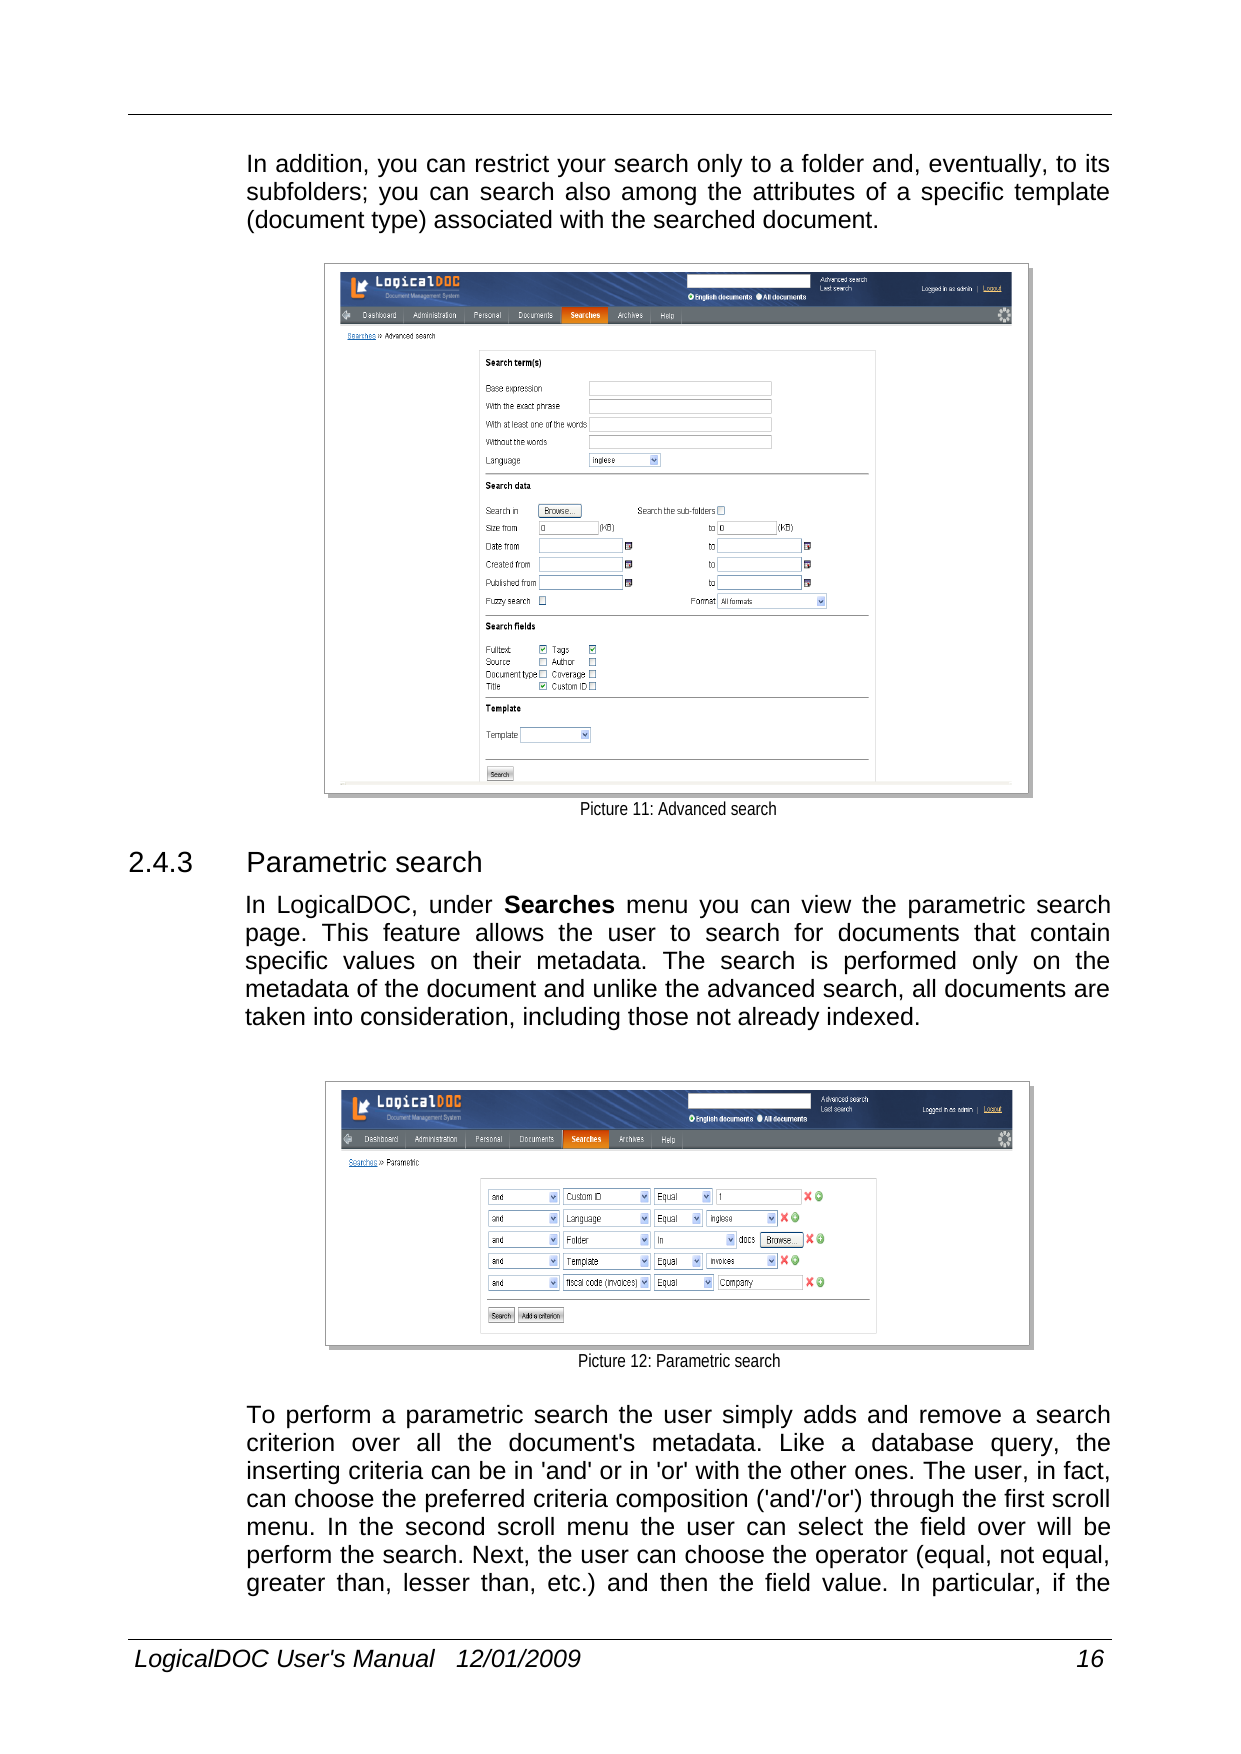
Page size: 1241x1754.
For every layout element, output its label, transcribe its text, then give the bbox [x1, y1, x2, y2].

text In LogicalDOC, under Searches menu you can view the parametric search page. This feature allows the user to search for documents that contain specific values on their metadata. The search is performed only on the metadata of the document and unlike the advanced search, all documents are taken into consideration, including those not already indexed. [245, 891, 1112, 1031]
subtitle Parametric search [128, 258, 1112, 878]
picture [340, 272, 1012, 785]
text Picture 12: Parametric search [326, 1346, 1032, 1371]
picture [341, 1090, 1013, 1336]
text Picture 11: Advanced search [326, 794, 1031, 819]
text To perform a parametric search the user simply adds and remove a search criterion over all the document's metadata. Like a database query, the inserting criteria can be in 'and' or in 'or' with the other ones. The user, in fact, can choose the preferred criteria composition ('and'/'or') through the first scroll menu. In the second scroll menu the user can select the field over will be perform the search. Next, the user can choose the operator (equal, not equal, greater than, lesser than, etc.) and then the field value. In particular, if the [246, 1031, 1112, 1597]
text In addition, you can restrict your search only to a folder and, eventually, to its subfolders; you can search also among the attributes of a specific template (document type) associated with the searched document. [246, 150, 1112, 234]
